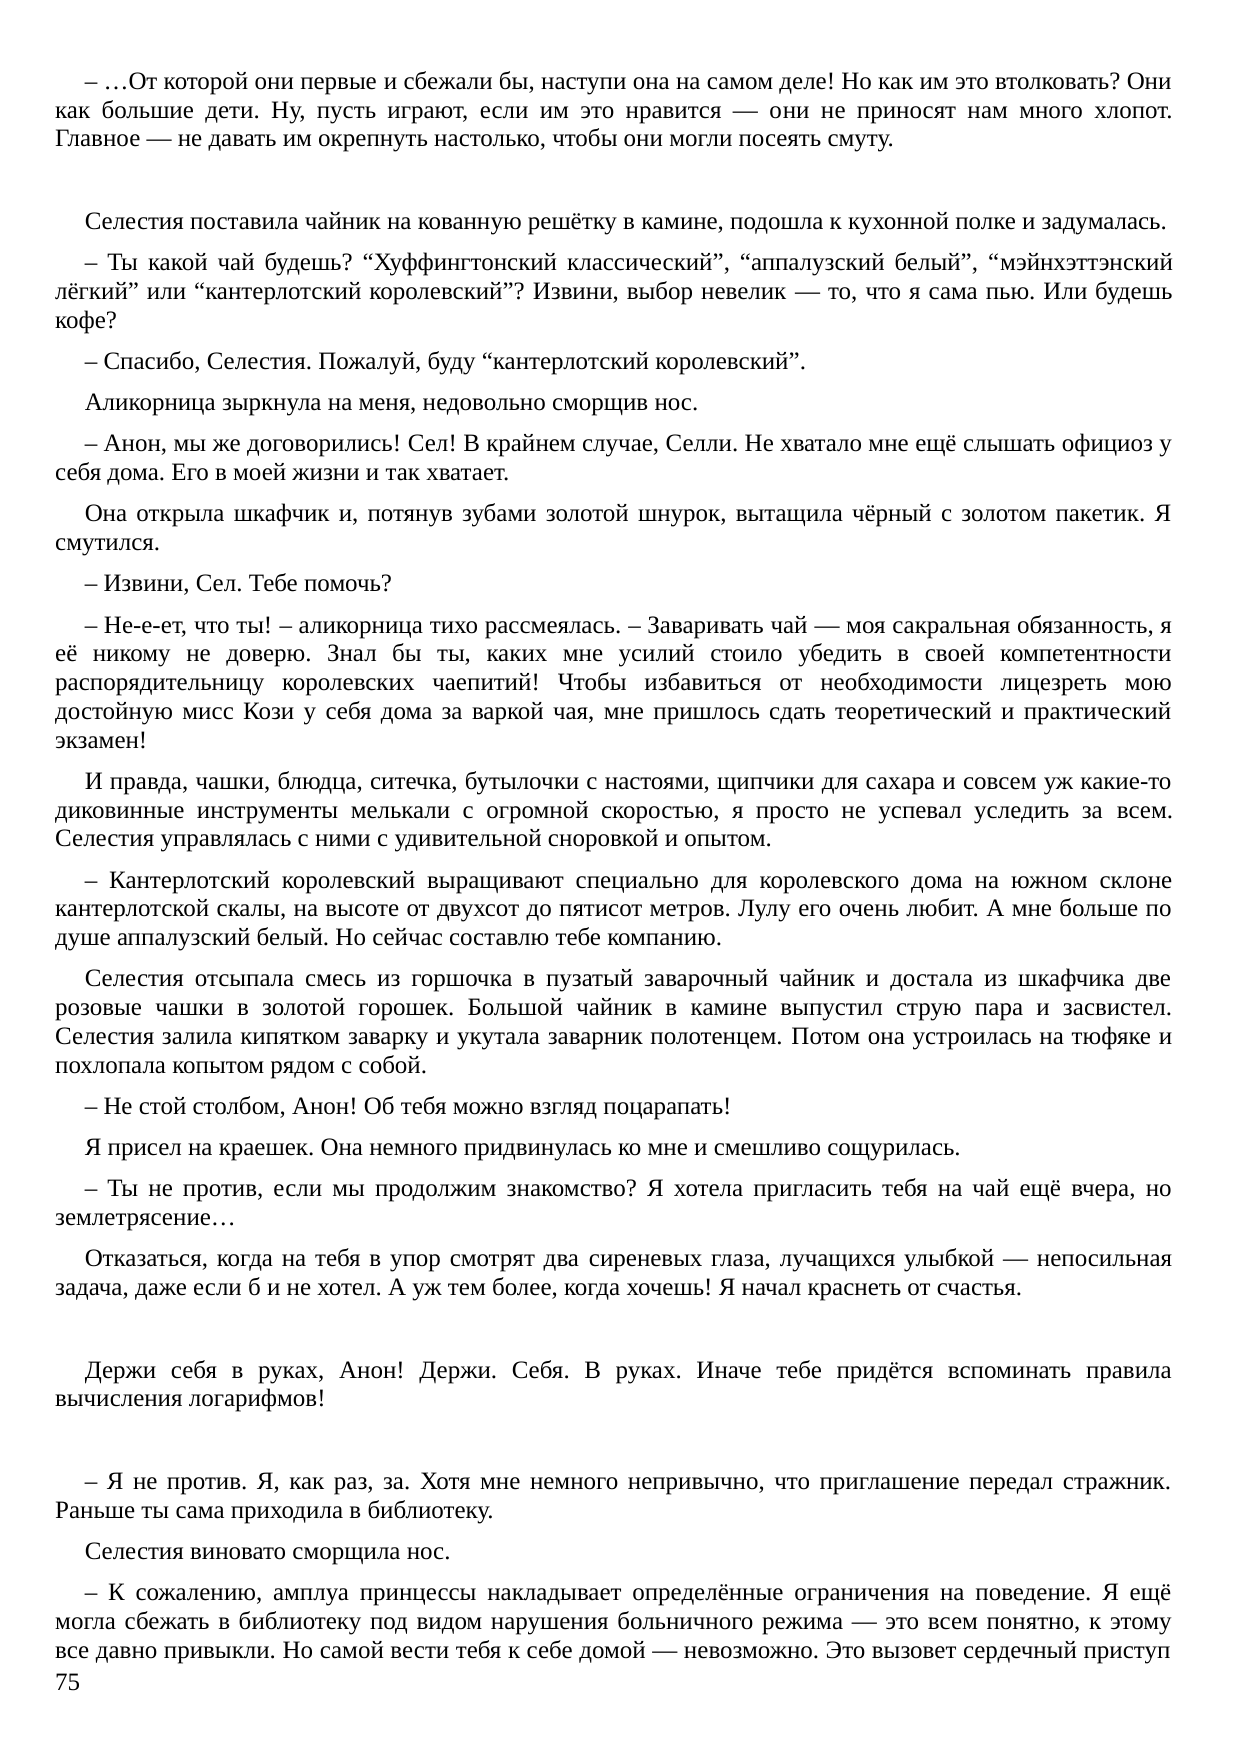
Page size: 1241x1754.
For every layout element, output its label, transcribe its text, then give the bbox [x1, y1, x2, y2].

text Держи себя в руках, Анон! Держи. Себя. В руках. Иначе тебе придётся вспоминать правила вычисления логарифмов! [55, 1355, 1173, 1412]
text Селестия виновато сморщила нос. [55, 1536, 1173, 1565]
text – Не стой столбом, Анон! Об тебя можно взгляд поцарапать! [55, 1091, 1173, 1120]
text – Извини, Сел. Тебе помочь? [55, 568, 1173, 597]
text – К сожалению, амплуа принцессы накладывает определённые ограничения на поведение. Я ещё могла сбежать в библиотеку под видом нарушения больничного режима — это всем понятно, к этому все давно привыкли. Но самой вести тебя к себе домой — невозможно. Это вызовет сердечный приступ [55, 1577, 1173, 1663]
text – Кантерлотский королевский выращивают специально для королевского дома на южном склоне кантерлотской скалы, на высоте от двухсот до пятисот метров. Лулу его очень любит. А мне больше по душе аппалузский белый. Но сейчас составлю тебе компанию. [55, 865, 1173, 951]
text И правда, чашки, блюдца, ситечка, бутылочки с настоями, щипчики для сахара и совсем уж какие-то диковинные инструменты мелькали с огромной скоростью, я просто не успевал уследить за всем. Селестия управлялась с ними с удивительной сноровкой и опытом. [55, 766, 1173, 852]
text Отказаться, когда на тебя в упор смотрят два сиреневых глаза, лучащихся улыбкой — непосильная задача, даже если б и не хотел. А уж тем более, когда хочешь! Я начал краснеть от счастья. [55, 1243, 1173, 1301]
text Аликорница зыркнула на меня, недовольно сморщив нос. [55, 387, 1173, 416]
text – Ты какой чай будешь? “Хуффингтонский классический”, “аппалузский белый”, “мэйнхэттэнский лёгкий” или “кантерлотский королевский”? Извини, выбор невелик — то, что я сама пью. Или будешь кофе? [55, 247, 1173, 333]
text – Спасибо, Селестия. Пожалуй, буду “кантерлотский королевский”. [55, 346, 1173, 375]
text – Анон, мы же договорились! Сел! В крайнем случае, Селли. Не хватало мне ещё слышать официоз у себя дома. Его в моей жизни и так хватает. [55, 428, 1173, 486]
text Селестия отсыпала смесь из горшочка в пузатый заварочный чайник и достала из шкафчика две розовые чашки в золотой горошек. Большой чайник в камине выпустил струю пара и засвистел. Селестия залила кипятком заварку и укутала заварник полотенцем. Потом она устроилась на тюфяке и похлопала копытом рядом с собой. [55, 963, 1173, 1078]
text Селестия поставила чайник на кованную решётку в камине, подошла к кухонной полке и задумалась. [55, 206, 1173, 235]
text – …От которой они первые и сбежали бы, наступи она на самом деле! Но как им это втолковать? Они как большие дети. Ну, пусть играют, если им это нравится — они не приносят нам много хлопот. Главное — не давать им окрепнуть настолько, чтобы они могли посеять смуту. [55, 66, 1173, 152]
text – Ты не против, если мы продолжим знакомство? Я хотела пригласить тебя на чай ещё вчера, но землетрясение… [55, 1173, 1173, 1231]
text Я присел на краешек. Она немного придвинулась ко мне и смешливо сощурилась. [55, 1132, 1173, 1161]
text Она открыла шкафчик и, потянув зубами золотой шнурок, вытащила чёрный с золотом пакетик. Я смутился. [55, 498, 1173, 556]
text – Не-е-ет, что ты! – аликорница тихо рассмеялась. – Заваривать чай — моя сакральная обязанность, я её никому не доверю. Знал бы ты, каких мне усилий стоило убедить в своей компетентности распорядительницу королевских чаепитий! Чтобы избавиться от необходимости лицезреть мою достойную мисс Кози у себя дома за варкой чая, мне пришлось сдать теоретический и практический экзамен! [55, 610, 1173, 753]
text – Я не против. Я, как раз, за. Хотя мне немного непривычно, что приглашение передал стражник. Раньше ты сама приходила в библиотеку. [55, 1466, 1173, 1523]
